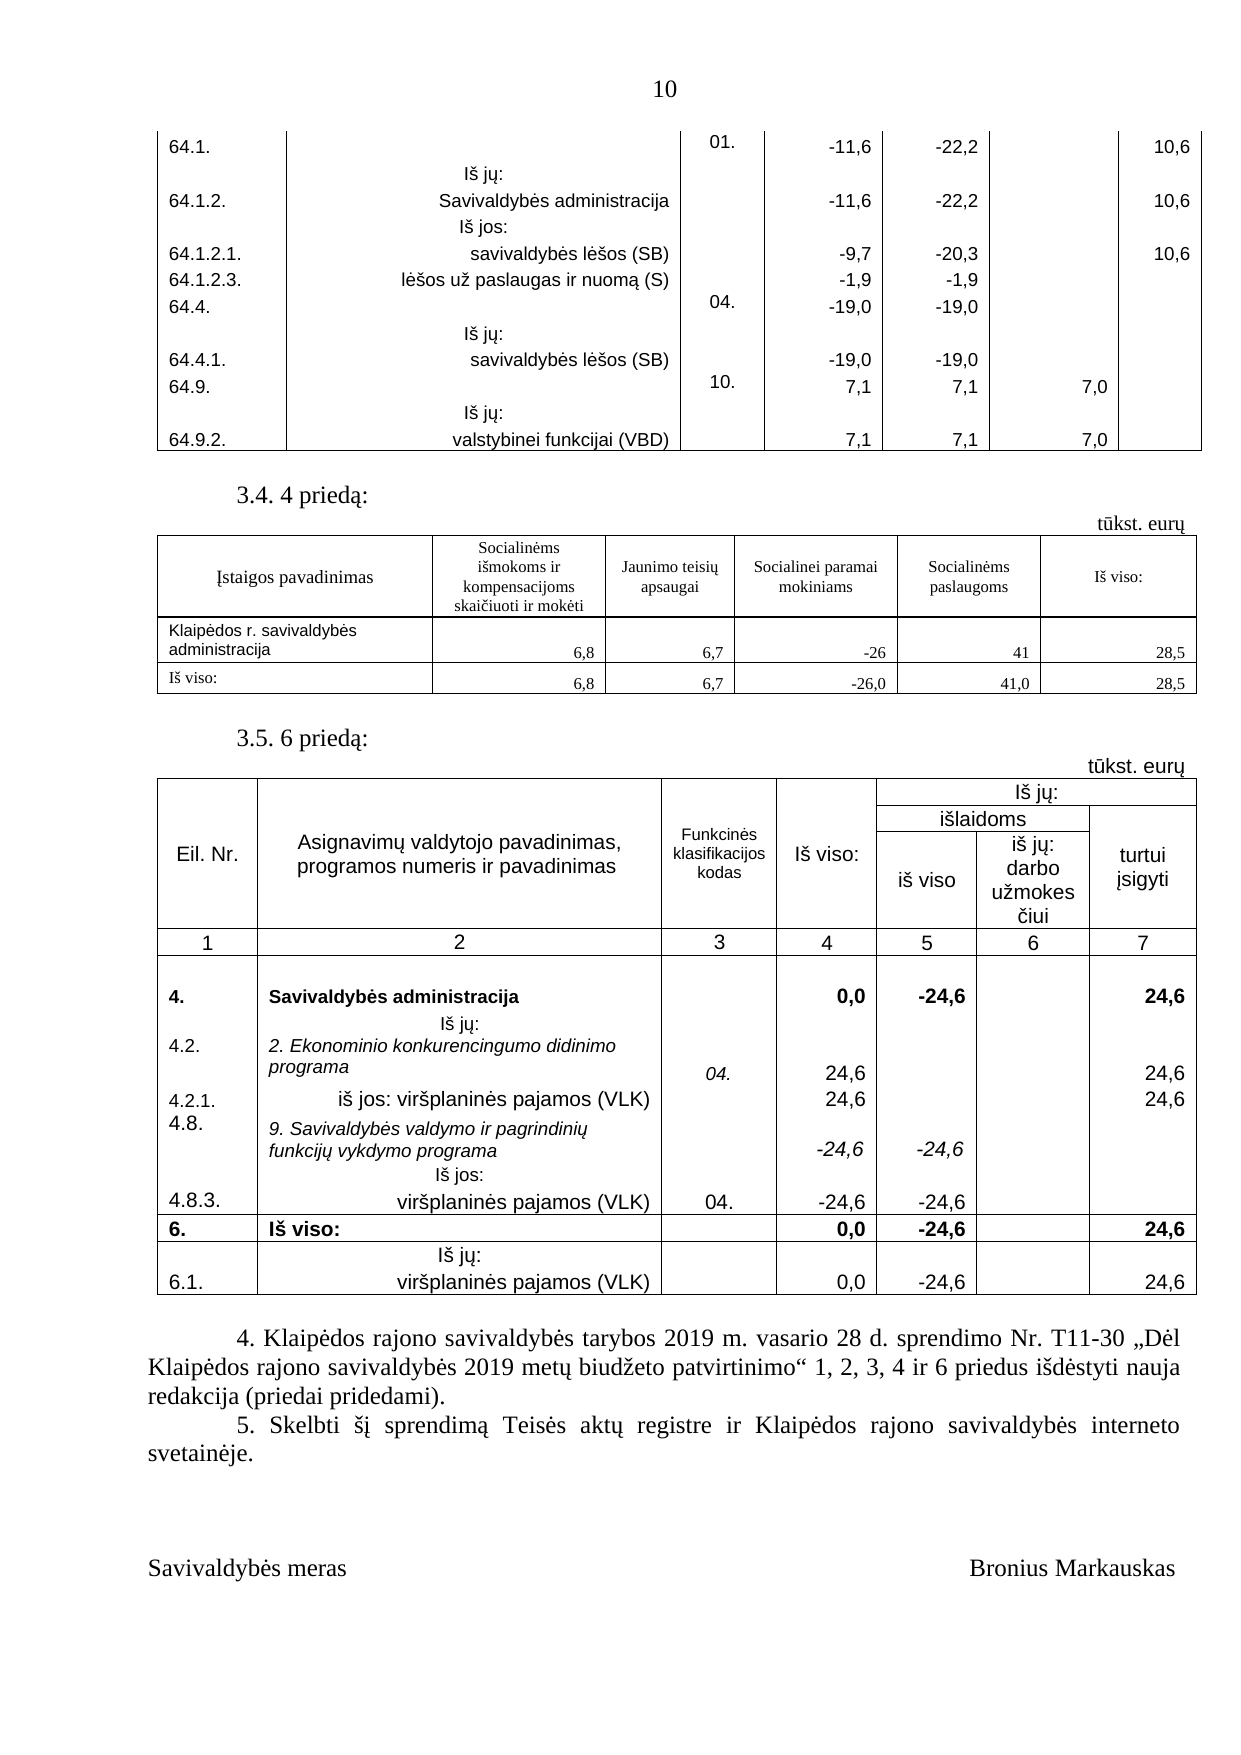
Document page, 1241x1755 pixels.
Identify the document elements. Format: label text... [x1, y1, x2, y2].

table_cell -1,9 [765, 264, 882, 291]
table_cell [1119, 291, 1201, 317]
table_cell Iš jų: [287, 158, 680, 184]
text 3.5. 6 priedą: [148, 723, 1181, 752]
table_cell 5 [877, 929, 976, 955]
table_cell 7,1 [883, 370, 989, 397]
table_cell [1090, 956, 1196, 981]
table_cell [1090, 1188, 1196, 1214]
table_cell [977, 1215, 1089, 1241]
table_cell [877, 1084, 976, 1111]
text Savivaldybės meras Bronius Markauskas [148, 1553, 1181, 1582]
table_cell 7,0 [990, 424, 1118, 450]
table_cell [681, 424, 764, 450]
table_cell [977, 1111, 1089, 1161]
table_cell [990, 264, 1118, 291]
table_cell 41,0 [898, 663, 1040, 693]
table_cell [877, 1034, 976, 1084]
table_cell 3 [662, 929, 776, 955]
table_cell savivaldybės lėšos (SB) [287, 238, 680, 264]
table_cell [158, 1161, 257, 1187]
table_cell Įstaigos pavadinimas [158, 536, 432, 616]
table_cell 64.4.1. [158, 344, 286, 370]
table_cell 0,0 [777, 1215, 876, 1241]
table_cell iš viso [877, 832, 976, 928]
table_header [433, 509, 605, 535]
table_cell -19,0 [883, 291, 989, 317]
table_cell -26 [735, 618, 897, 662]
table_cell Eil. Nr. [158, 779, 257, 928]
table_cell [681, 317, 764, 344]
table_cell -24,6 [877, 1111, 976, 1161]
text 5. Skelbti šį sprendimą Teisės aktų registre ir Klaipėdos rajono savivaldybės interneto svetainėje. [148, 1410, 1181, 1467]
table_header [662, 752, 777, 778]
table_cell -24,6 [877, 1215, 976, 1241]
table_cell [158, 956, 257, 981]
table_cell [1119, 344, 1201, 370]
table_cell 64.1.2. [158, 185, 286, 211]
table_cell [765, 211, 882, 238]
table_cell 6,8 [433, 618, 605, 662]
table_cell 04. [662, 1188, 776, 1214]
table_header tūkst. eurų [977, 752, 1196, 778]
table_cell 6,7 [606, 663, 734, 693]
table_cell Iš jų: [877, 779, 1196, 805]
table_cell [765, 158, 882, 184]
table_header [897, 509, 1041, 535]
table_cell [662, 956, 776, 981]
table_cell [1090, 1111, 1196, 1161]
table_cell [662, 1161, 776, 1187]
table_cell 10,6 [1119, 238, 1201, 264]
table_cell 64.9.2. [158, 424, 286, 450]
table_cell 4.8.3. [158, 1188, 257, 1214]
table_cell 10,6 [1119, 131, 1201, 158]
table_cell 04. [681, 291, 764, 317]
table_cell [990, 185, 1118, 211]
table_cell [990, 158, 1118, 184]
table_cell [977, 1008, 1089, 1034]
table_cell -24,6 [877, 981, 976, 1008]
table_cell 0,0 [777, 1267, 876, 1294]
table_cell 10,6 [1119, 185, 1201, 211]
table_cell 10. [681, 370, 764, 397]
table_cell Savivaldybės administracija [287, 185, 680, 211]
table_cell [158, 211, 286, 238]
table_cell [681, 238, 764, 264]
table_cell [883, 158, 989, 184]
table_cell 6 [977, 929, 1089, 955]
table_cell Iš viso: [1041, 536, 1196, 616]
table_cell Savivaldybės administracija [258, 981, 661, 1008]
table_cell 4.2. [158, 1034, 257, 1084]
table_header [158, 752, 257, 778]
table_cell 28,5 [1041, 663, 1196, 693]
table_cell -26,0 [735, 663, 897, 693]
table_cell 01. [681, 131, 764, 158]
table_cell iš jos: viršplaninės pajamos (VLK) [258, 1084, 661, 1111]
table_cell 24,6 [777, 1084, 876, 1111]
table_cell 4.2.1. [158, 1084, 257, 1111]
table_cell 64.1.2.1. [158, 238, 286, 264]
table_cell 28,5 [1041, 618, 1196, 662]
table_cell -22,2 [883, 131, 989, 158]
table_cell 41 [898, 618, 1040, 662]
table_cell [1119, 370, 1201, 397]
table_cell 6,7 [606, 618, 734, 662]
table_cell [158, 158, 286, 184]
table_cell -11,6 [765, 185, 882, 211]
table_cell [883, 317, 989, 344]
table_cell Iš viso: [158, 663, 432, 693]
table_cell [287, 291, 680, 317]
table_cell 24,6 [1090, 981, 1196, 1008]
table_cell 24,6 [1090, 1034, 1196, 1084]
table_cell Socialinei paramai mokiniams [735, 536, 897, 616]
table_cell 7 [1090, 929, 1196, 955]
table_cell Iš jų: [258, 1008, 661, 1034]
table_cell [777, 1008, 876, 1034]
table_cell [662, 1008, 776, 1034]
table_header [258, 752, 662, 778]
table_cell [158, 397, 286, 423]
table_cell Iš viso: [777, 779, 876, 928]
table_cell [877, 956, 976, 981]
table_cell -24,6 [777, 1111, 876, 1161]
table_cell [977, 1084, 1089, 1111]
table_cell [1119, 264, 1201, 291]
table_cell 2. Ekonominio konkurencingumo didinimo programa [258, 1034, 661, 1084]
table_cell -1,9 [883, 264, 989, 291]
table_cell [662, 1084, 776, 1111]
table_cell Socialinėms išmokoms ir kompensacijoms skaičiuoti ir mokėti [433, 536, 605, 616]
table_cell [765, 317, 882, 344]
table_cell [977, 1188, 1089, 1214]
table_cell Iš viso: [258, 1215, 661, 1241]
table_cell Klaipėdos r. savivaldybės administracija [158, 618, 432, 662]
table_cell [662, 1242, 776, 1267]
table_cell [1119, 424, 1201, 450]
table_cell [883, 397, 989, 423]
table_cell [977, 1161, 1089, 1187]
table_cell [258, 956, 661, 981]
table_cell Iš jos: [287, 211, 680, 238]
table_cell [681, 344, 764, 370]
table_cell iš jų: darbo užmokesčiui [977, 832, 1089, 928]
table_cell viršplaninės pajamos (VLK) [258, 1188, 661, 1214]
table_cell 04. [662, 1034, 776, 1084]
table_header [735, 509, 897, 535]
table_cell [877, 1242, 976, 1267]
table_cell [765, 397, 882, 423]
table_cell 24,6 [1090, 1215, 1196, 1241]
table_cell [158, 1008, 257, 1034]
table_cell -19,0 [765, 291, 882, 317]
table_cell [883, 211, 989, 238]
table_cell Iš jų: [287, 397, 680, 423]
table_cell 6,8 [433, 663, 605, 693]
table_cell 6. [158, 1215, 257, 1241]
table_cell -22,2 [883, 185, 989, 211]
table_cell [990, 238, 1118, 264]
table_cell 4.8. [158, 1111, 257, 1161]
table_cell 6.1. [158, 1267, 257, 1294]
table_cell [990, 344, 1118, 370]
table_cell išlaidoms [877, 806, 1089, 831]
table_cell [1119, 158, 1201, 184]
table_cell [977, 956, 1089, 981]
table_cell -24,6 [777, 1188, 876, 1214]
table_cell [990, 131, 1118, 158]
text 4. Klaipėdos rajono savivaldybės tarybos 2019 m. vasario 28 d. sprendimo Nr. T11-30 „Dėl Klaipėdos rajono savivaldybės 2019 metų biudžeto patvirtinimo“ 1, 2, 3, 4 ir 6 priedus išdėstyti nauja redakcija (priedai pridedami). [148, 1323, 1181, 1410]
table_cell 9. Savivaldybės valdymo ir pagrindinių funkcijų vykdymo programa [258, 1111, 661, 1161]
table_cell Jaunimo teisių apsaugai [606, 536, 734, 616]
table_cell [1090, 1242, 1196, 1267]
table_cell Funkcinės klasifikacijos kodas [662, 779, 776, 928]
table_cell 4. [158, 981, 257, 1008]
table_cell [877, 1008, 976, 1034]
table_cell [1119, 397, 1201, 423]
table_cell 7,1 [883, 424, 989, 450]
table_cell -24,6 [877, 1267, 976, 1294]
table_cell [977, 981, 1089, 1008]
table_cell 64.4. [158, 291, 286, 317]
table_cell [662, 1267, 776, 1294]
table_cell [287, 370, 680, 397]
table_cell 24,6 [1090, 1084, 1196, 1111]
table_cell -19,0 [883, 344, 989, 370]
table_cell Iš jų: [287, 317, 680, 344]
table_cell -19,0 [765, 344, 882, 370]
table_cell 7,1 [765, 370, 882, 397]
table_cell Iš jos: [258, 1161, 661, 1187]
table_cell [990, 291, 1118, 317]
table_cell [662, 981, 776, 1008]
table_cell [1090, 1008, 1196, 1034]
table_cell [977, 1242, 1089, 1267]
table_cell [977, 1267, 1089, 1294]
table_cell [681, 397, 764, 423]
table_cell [777, 1242, 876, 1267]
table_cell [681, 158, 764, 184]
table_cell savivaldybės lėšos (SB) [287, 344, 680, 370]
table_header [877, 752, 977, 778]
table_cell 2 [258, 929, 661, 955]
table_cell [681, 185, 764, 211]
table_cell Asignavimų valdytojo pavadinimas, programos numeris ir pavadinimas [258, 779, 661, 928]
table_cell -11,6 [765, 131, 882, 158]
table_cell 24,6 [1090, 1267, 1196, 1294]
table_header tūkst. eurų [1041, 509, 1196, 535]
table_cell [1119, 211, 1201, 238]
table_cell lėšos už paslaugas ir nuomą (S) [287, 264, 680, 291]
table_cell 0,0 [777, 981, 876, 1008]
table_cell [681, 264, 764, 291]
table_cell [977, 1034, 1089, 1084]
table_cell [777, 1161, 876, 1187]
table_cell 64.1.2.3. [158, 264, 286, 291]
table_cell 64.9. [158, 370, 286, 397]
table_cell turtui įsigyti [1090, 806, 1196, 928]
text 3.4. 4 priedą: [148, 480, 1181, 509]
table_cell 7,1 [765, 424, 882, 450]
table_cell valstybinei funkcijai (VBD) [287, 424, 680, 450]
table_cell [287, 131, 680, 158]
table_cell 1 [158, 929, 257, 955]
table_cell [990, 317, 1118, 344]
table_cell [877, 1161, 976, 1187]
table_cell 24,6 [777, 1034, 876, 1084]
table_cell -20,3 [883, 238, 989, 264]
table_cell -24,6 [877, 1188, 976, 1214]
table_cell [681, 211, 764, 238]
table_cell -9,7 [765, 238, 882, 264]
table_cell 4 [777, 929, 876, 955]
table_cell 7,0 [990, 370, 1118, 397]
table_header [605, 509, 734, 535]
table_header [158, 509, 432, 535]
table_cell 64.1. [158, 131, 286, 158]
table_cell Socialinėms paslaugoms [898, 536, 1040, 616]
table_cell viršplaninės pajamos (VLK) [258, 1267, 661, 1294]
table_cell Iš jų: [258, 1242, 661, 1267]
table_cell [1119, 317, 1201, 344]
table_cell [662, 1215, 776, 1241]
table_cell [1090, 1161, 1196, 1187]
table_cell [777, 956, 876, 981]
table_cell [158, 1242, 257, 1267]
table_header [777, 752, 877, 778]
table_cell [990, 211, 1118, 238]
table_cell [662, 1111, 776, 1161]
table_cell [158, 317, 286, 344]
table_cell [990, 397, 1118, 423]
